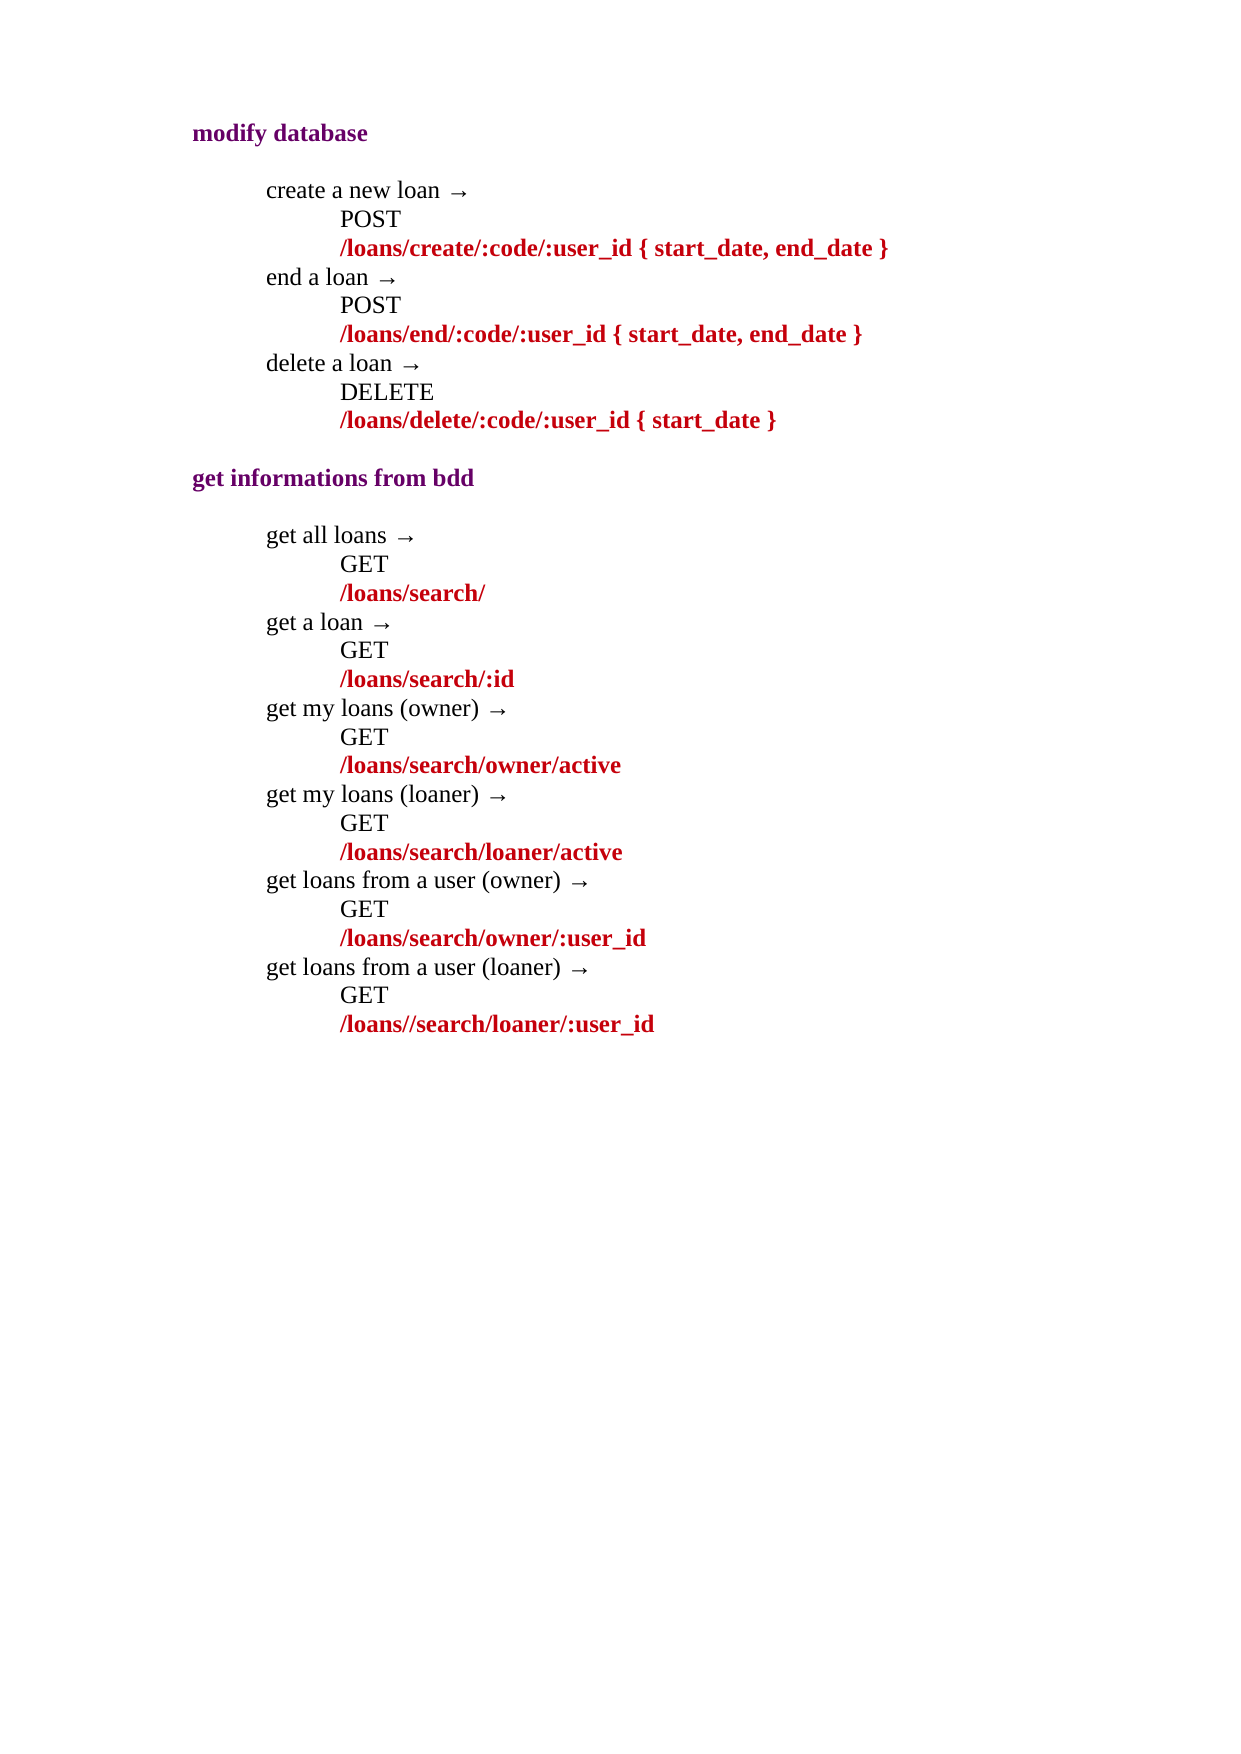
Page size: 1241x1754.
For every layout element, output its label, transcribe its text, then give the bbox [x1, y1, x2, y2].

text GET [266, 981, 1122, 1009]
text GET [266, 808, 1122, 837]
text get all loans → [266, 521, 1122, 549]
text GET [266, 894, 1122, 923]
text get my loans (loaner) → [266, 779, 1122, 808]
text get loans from a user (owner) → [266, 866, 1122, 894]
text GET [266, 722, 1122, 751]
text get a loan → [266, 607, 1122, 636]
text get informations from bdd [118, 463, 1122, 492]
text delete a loan → [266, 348, 1122, 377]
text /loans/search/:id [266, 664, 1122, 693]
text /loans/search/ [266, 578, 1122, 607]
text modify database [118, 118, 1122, 147]
text POST [266, 204, 1122, 233]
text create a new loan → [266, 176, 1122, 204]
text /loans/search/loaner/active [266, 837, 1122, 866]
text get loans from a user (loaner) → [266, 952, 1122, 981]
text /loans/end/:code/:user_id { start_date, end_date } [266, 319, 1122, 348]
text /loans/create/:code/:user_id { start_date, end_date } [266, 233, 1122, 262]
text /loans/search/owner/:user_id [266, 923, 1122, 952]
text end a loan → [266, 262, 1122, 291]
text /loans//search/loaner/:user_id [266, 1009, 1122, 1038]
text GET [266, 549, 1122, 578]
text DELETE [266, 377, 1122, 406]
text POST [266, 291, 1122, 319]
text get my loans (owner) → [266, 693, 1122, 722]
text /loans/delete/:code/:user_id { start_date } [266, 406, 1122, 434]
text /loans/search/owner/active [266, 751, 1122, 779]
text GET [266, 636, 1122, 664]
